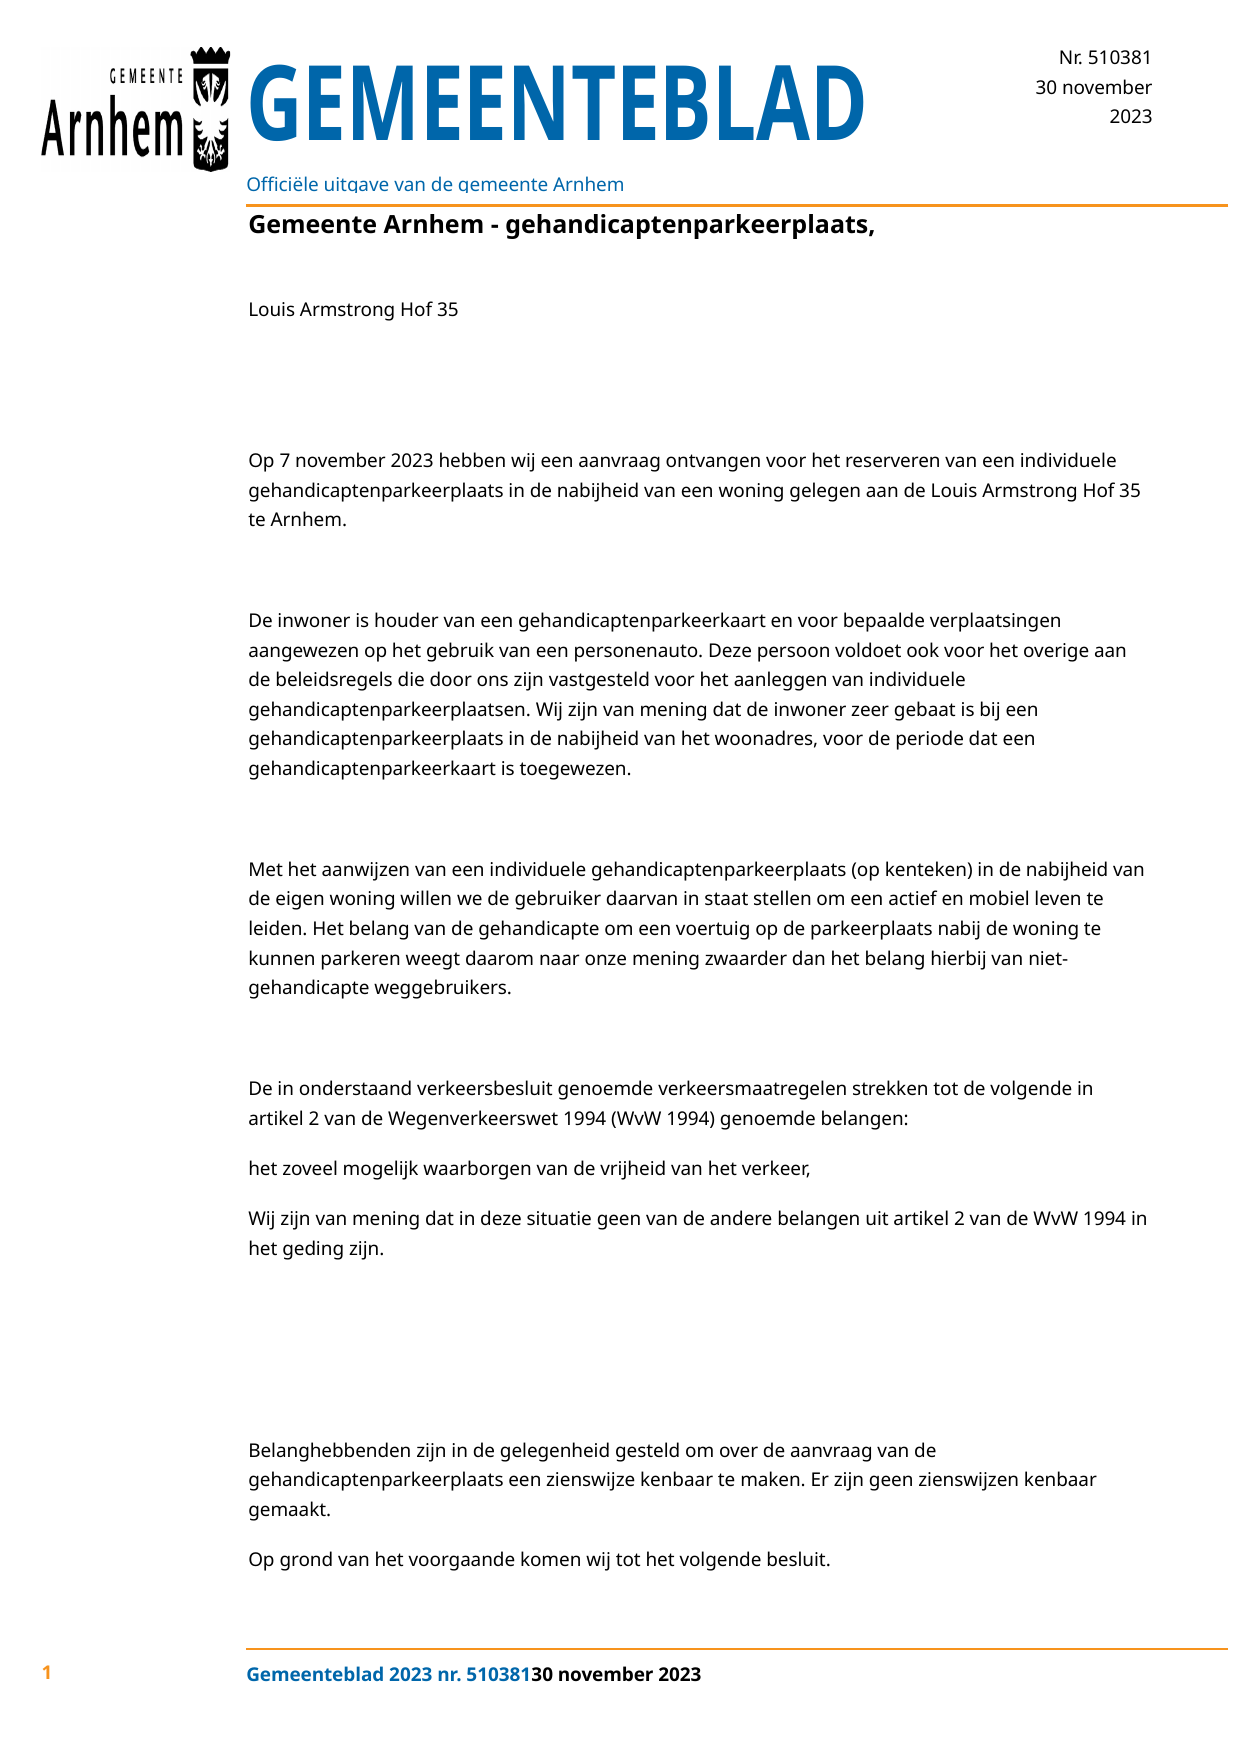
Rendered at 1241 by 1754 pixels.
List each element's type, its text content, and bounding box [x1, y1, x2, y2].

text Louis Armstrong Hof 35 [248, 296, 1152, 322]
text Op 7 november 2023 hebben wij een aanvraag ontvangen voor het reserveren van een individuele gehandicaptenparkeerplaats in de nabijheid van een woning gelegen aan de Louis Armstrong Hof 35 te Arnhem. [248, 447, 1152, 532]
text De in onderstaand verkeersbesluit genoemde verkeersmaatregelen strekken tot de volgende in artikel 2 van de Wegenverkeerswet 1994 (WvW 1994) genoemde belangen: [248, 1075, 1152, 1131]
text De inwoner is houder van een gehandicaptenparkeerkaart en voor bepaalde verplaatsingen aangewezen op het gebruik van een personenauto. Deze persoon voldoet ook voor het overige aan de beleidsregels die door ons zijn vastgesteld voor het aanleggen van individuele gehandicaptenparkeerplaatsen. Wij zijn van mening dat de inwoner zeer gebaat is bij een gehandicaptenparkeerplaats in de nabijheid van het woonadres, voor de periode dat een gehandicaptenparkeerkaart is toegewezen. [248, 607, 1152, 781]
text Belanghebbenden zijn in de gelegenheid gesteld om over de aanvraag van de gehandicaptenparkeerplaats een zienswijze kenbaar te maken. Er zijn geen zienswijzen kenbaar gemaakt. [248, 1437, 1152, 1522]
text Met het aanwijzen van een individuele gehandicaptenparkeerplaats (op kenteken) in de nabijheid van de eigen woning willen we de gebruiker daarvan in staat stellen om een actief en mobiel leven te leiden. Het belang van de gehandicapte om een voertuig op de parkeerplaats nabij de woning te kunnen parkeren weegt daarom naar onze mening zwaarder dan het belang hierbij van niet-gehandicapte weggebruikers. [248, 856, 1152, 1000]
text het zoveel mogelijk waarborgen van de vrijheid van het verkeer, [248, 1155, 1152, 1181]
text Wij zijn van mening dat in deze situatie geen van de andere belangen uit artikel 2 van de WvW 1994 in het geding zijn. [248, 1206, 1152, 1261]
picture [41, 47, 231, 172]
text Gemeente Arnhem - gehandicaptenparkeerplaats, [248, 207, 1152, 241]
text Op grond van het voorgaande komen wij tot het volgende besluit. [248, 1546, 1152, 1572]
